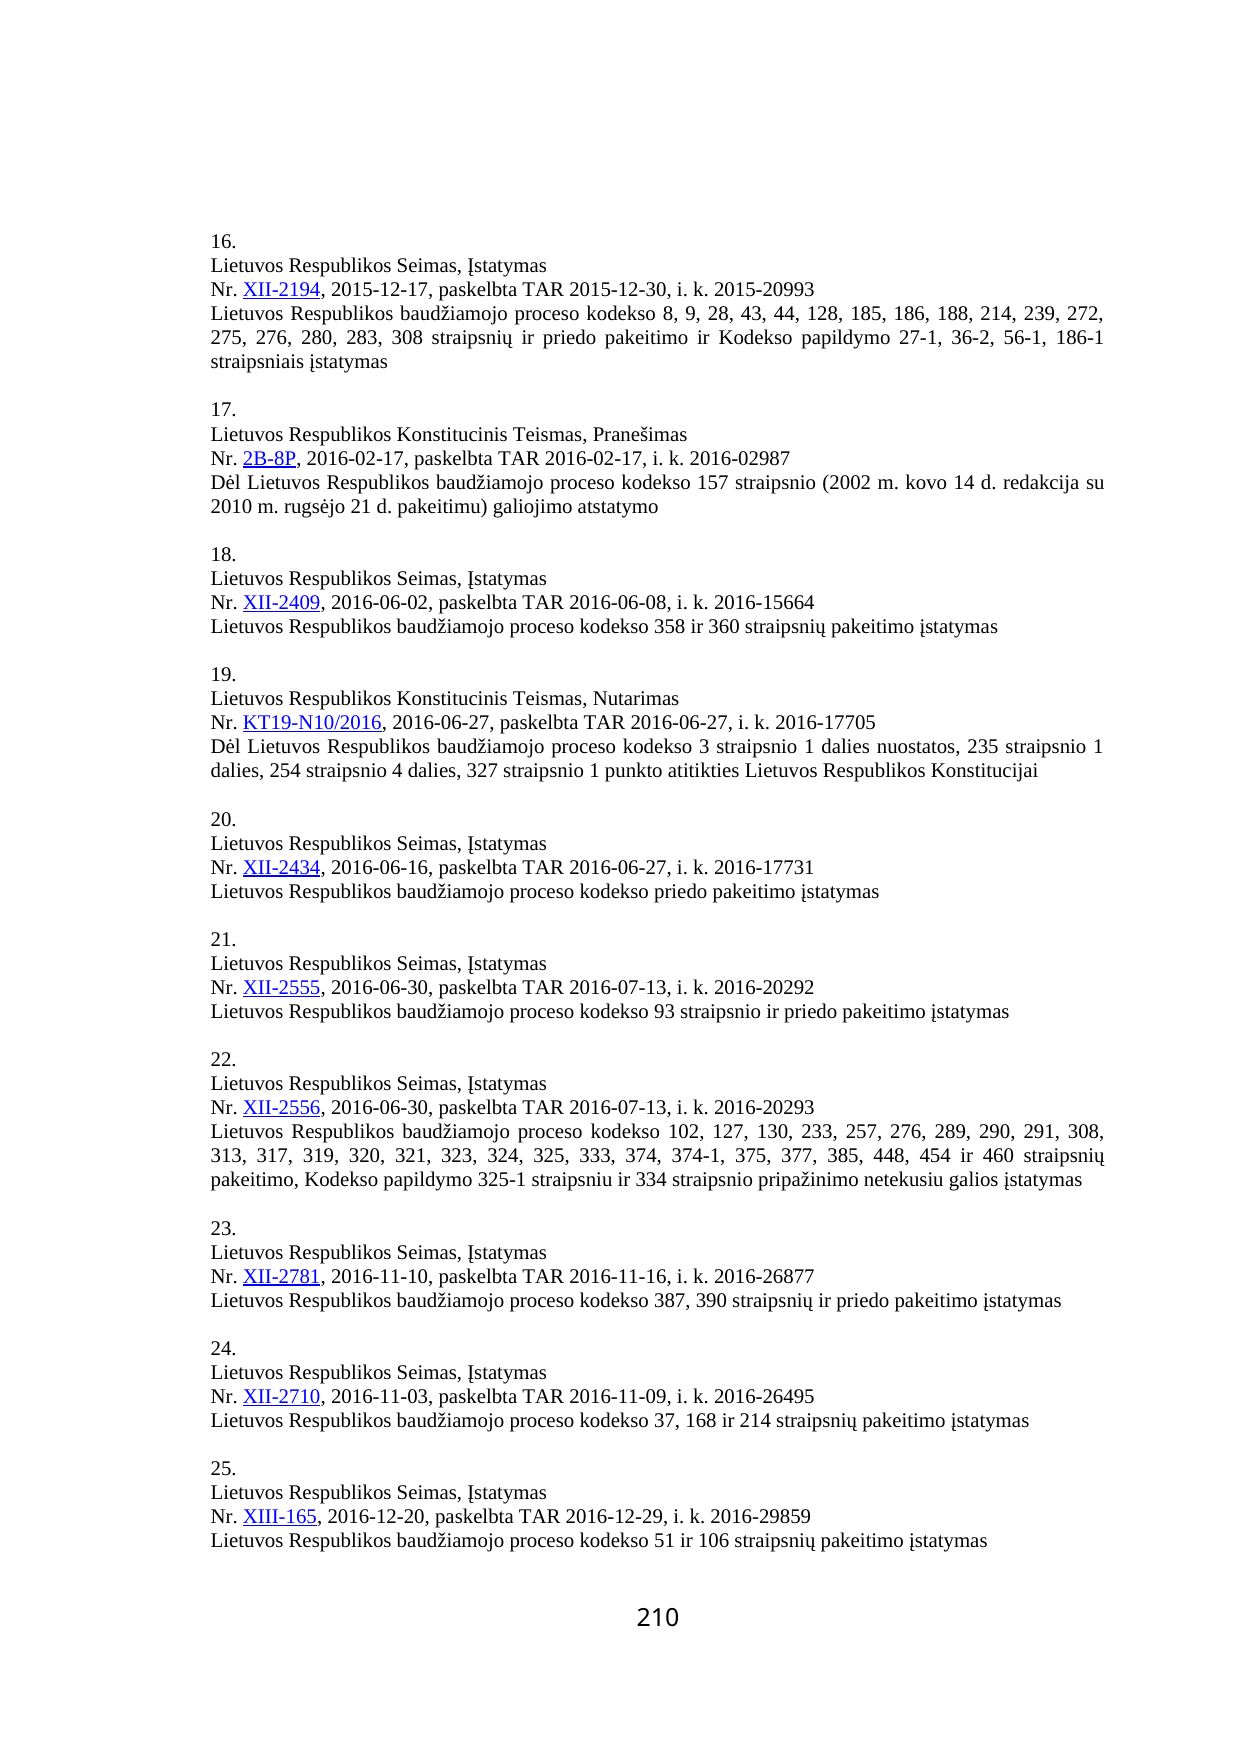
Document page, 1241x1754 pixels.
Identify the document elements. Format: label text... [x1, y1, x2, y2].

text Lietuvos Respublikos Seimas, Įstatymas [210, 1480, 1105, 1504]
text 17. [210, 397, 1105, 421]
text Nr. 2B-8P, 2016-02-17, paskelbta TAR 2016-02-17, i. k. 2016-02987 [210, 446, 1105, 469]
text Lietuvos Respublikos baudžiamojo proceso kodekso 102, 127, 130, 233, 257, 276, 289, 290, 291, 308, 313, 317, 319, 320, 321, 323, 324, 325, 333, 374, 374-1, 375, 377, 385, 448, 454 ir 460 straipsnių pakeitimo, Kodekso papildymo 325-1 straipsniu ir 334 straipsnio pripažinimo netekusiu galios įstatymas [210, 1119, 1105, 1191]
text 23. [210, 1216, 1105, 1239]
text Lietuvos Respublikos baudžiamojo proceso kodekso priedo pakeitimo įstatymas [210, 879, 1105, 903]
text 19. [210, 662, 1105, 686]
text Lietuvos Respublikos baudžiamojo proceso kodekso 93 straipsnio ir priedo pakeitimo įstatymas [210, 999, 1105, 1023]
text Lietuvos Respublikos Seimas, Įstatymas [210, 951, 1105, 975]
text Lietuvos Respublikos baudžiamojo proceso kodekso 8, 9, 28, 43, 44, 128, 185, 186, 188, 214, 239, 272, 275, 276, 280, 283, 308 straipsnių ir priedo pakeitimo ir Kodekso papildymo 27-1, 36-2, 56-1, 186-1 straipsniais įstatymas [210, 301, 1105, 373]
text Nr. XII-2409, 2016-06-02, paskelbta TAR 2016-06-08, i. k. 2016-15664 [210, 590, 1105, 614]
text Nr. XII-2194, 2015-12-17, paskelbta TAR 2015-12-30, i. k. 2015-20993 [210, 277, 1105, 301]
text Lietuvos Respublikos baudžiamojo proceso kodekso 358 ir 360 straipsnių pakeitimo įstatymas [210, 614, 1105, 638]
text 21. [210, 927, 1105, 951]
text Lietuvos Respublikos Seimas, Įstatymas [210, 1239, 1105, 1264]
text 22. [210, 1047, 1105, 1071]
text 24. [210, 1336, 1105, 1360]
text Nr. XIII-165, 2016-12-20, paskelbta TAR 2016-12-29, i. k. 2016-29859 [210, 1504, 1105, 1528]
text Lietuvos Respublikos baudžiamojo proceso kodekso 51 ir 106 straipsnių pakeitimo įstatymas [210, 1528, 1105, 1552]
text Lietuvos Respublikos Seimas, Įstatymas [210, 1360, 1105, 1384]
text Nr. XII-2555, 2016-06-30, paskelbta TAR 2016-07-13, i. k. 2016-20292 [210, 975, 1105, 999]
text Dėl Lietuvos Respublikos baudžiamojo proceso kodekso 3 straipsnio 1 dalies nuostatos, 235 straipsnio 1 dalies, 254 straipsnio 4 dalies, 327 straipsnio 1 punkto atitikties Lietuvos Respublikos Konstitucijai [210, 734, 1105, 782]
text 25. [210, 1456, 1105, 1480]
text Nr. XII-2434, 2016-06-16, paskelbta TAR 2016-06-27, i. k. 2016-17731 [210, 854, 1105, 879]
text 20. [210, 806, 1105, 831]
text Nr. KT19-N10/2016, 2016-06-27, paskelbta TAR 2016-06-27, i. k. 2016-17705 [210, 710, 1105, 734]
text Lietuvos Respublikos Konstitucinis Teismas, Nutarimas [210, 686, 1105, 710]
text Lietuvos Respublikos Seimas, Įstatymas [210, 566, 1105, 590]
text Nr. XII-2556, 2016-06-30, paskelbta TAR 2016-07-13, i. k. 2016-20293 [210, 1095, 1105, 1119]
text 16. [210, 229, 1105, 253]
text Dėl Lietuvos Respublikos baudžiamojo proceso kodekso 157 straipsnio (2002 m. kovo 14 d. redakcija su 2010 m. rugsėjo 21 d. pakeitimu) galiojimo atstatymo [210, 469, 1105, 518]
text Nr. XII-2710, 2016-11-03, paskelbta TAR 2016-11-09, i. k. 2016-26495 [210, 1384, 1105, 1408]
text Lietuvos Respublikos Seimas, Įstatymas [210, 831, 1105, 854]
text Lietuvos Respublikos Seimas, Įstatymas [210, 1071, 1105, 1095]
text Nr. XII-2781, 2016-11-10, paskelbta TAR 2016-11-16, i. k. 2016-26877 [210, 1264, 1105, 1288]
text Lietuvos Respublikos baudžiamojo proceso kodekso 37, 168 ir 214 straipsnių pakeitimo įstatymas [210, 1408, 1105, 1432]
text Lietuvos Respublikos Seimas, Įstatymas [210, 253, 1105, 277]
text 18. [210, 542, 1105, 566]
text Lietuvos Respublikos baudžiamojo proceso kodekso 387, 390 straipsnių ir priedo pakeitimo įstatymas [210, 1288, 1105, 1312]
text Lietuvos Respublikos Konstitucinis Teismas, Pranešimas [210, 421, 1105, 446]
